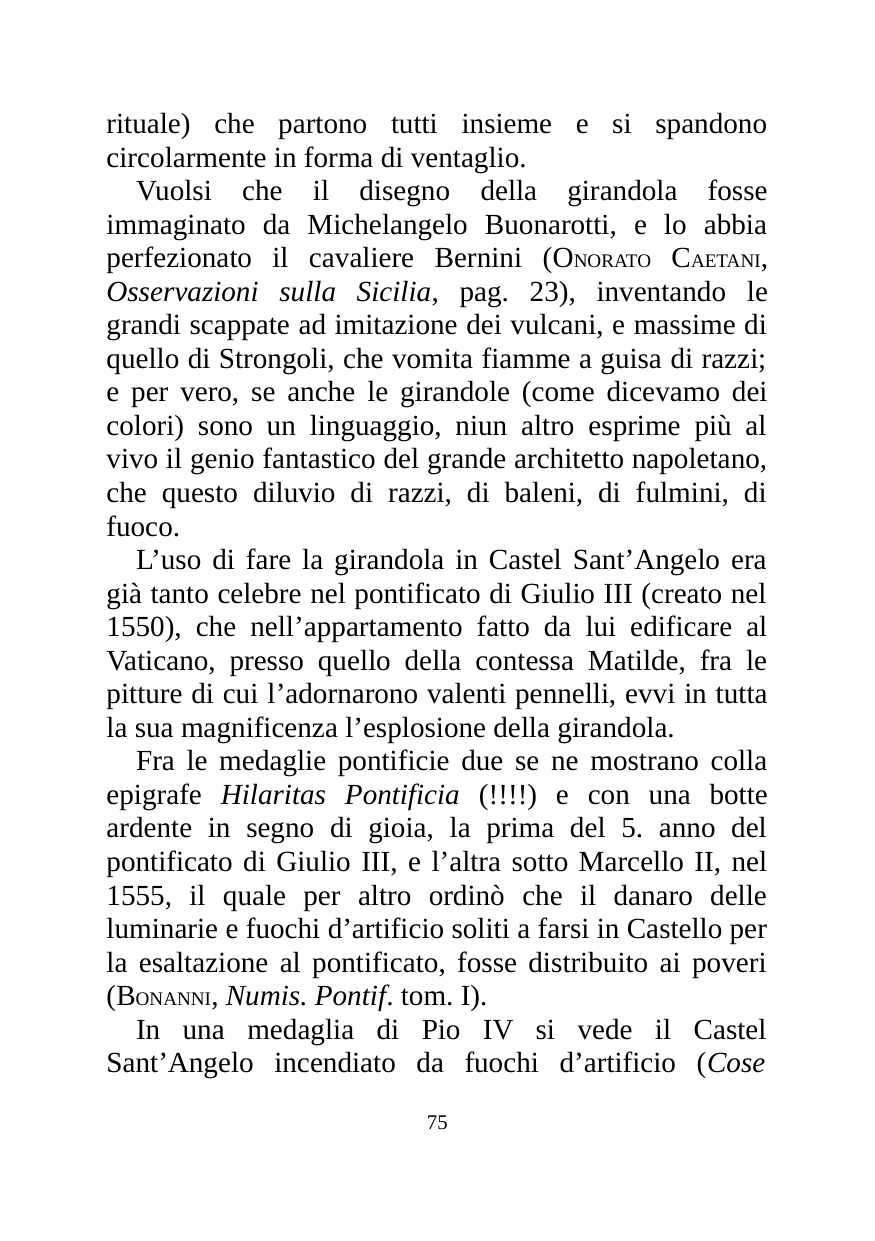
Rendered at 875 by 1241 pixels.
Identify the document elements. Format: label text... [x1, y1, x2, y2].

text Vuolsi che il disegno della girandola fosse immaginato da Michelangelo Buonarotti, e lo abbia perfezionato il cavaliere Bernini (Onorato Caetani, Osservazioni sulla Sicilia, pag. 23), inventando le grandi scappate ad imitazione dei vulcani, e massime di quello di Strongoli, che vomita fiamme a guisa di razzi; e per vero, se anche le girandole (come dicevamo dei colori) sono un linguaggio, niun altro esprime più al vivo il genio fantastico del grande architetto napoletano, che questo diluvio di razzi, di baleni, di fulmini, di fuoco. [106, 173, 768, 542]
text rituale) che partono tutti insieme e si spandono circolarmente in forma di ventaglio. [106, 106, 768, 173]
text L’uso di fare la girandola in Castel Sant’Angelo era già tanto celebre nel pontificato di Giulio III (creato nel 1550), che nell’appartamento fatto da lui edificare al Vaticano, presso quello della contessa Matilde, fra le pitture di cui l’adornarono valenti pennelli, evvi in tutta la sua magnificenza l’esplosione della girandola. [106, 542, 768, 743]
text In una medaglia di Pio IV si vede il Castel Sant’Angelo incendiato da fuochi d’artificio (Cose [106, 1012, 768, 1079]
text Fra le medaglie pontificie due se ne mostrano colla epigrafe Hilaritas Pontificia (!!!!) e con una botte ardente in segno di gioia, la prima del 5. anno del pontificato di Giulio III, e l’altra sotto Marcello II, nel 1555, il quale per altro ordinò che il danaro delle luminarie e fuochi d’artificio soliti a farsi in Castello per la esaltazione al pontificato, fosse distribuito ai poveri (Bonanni, Numis. Pontif. tom. I). [106, 743, 768, 1012]
